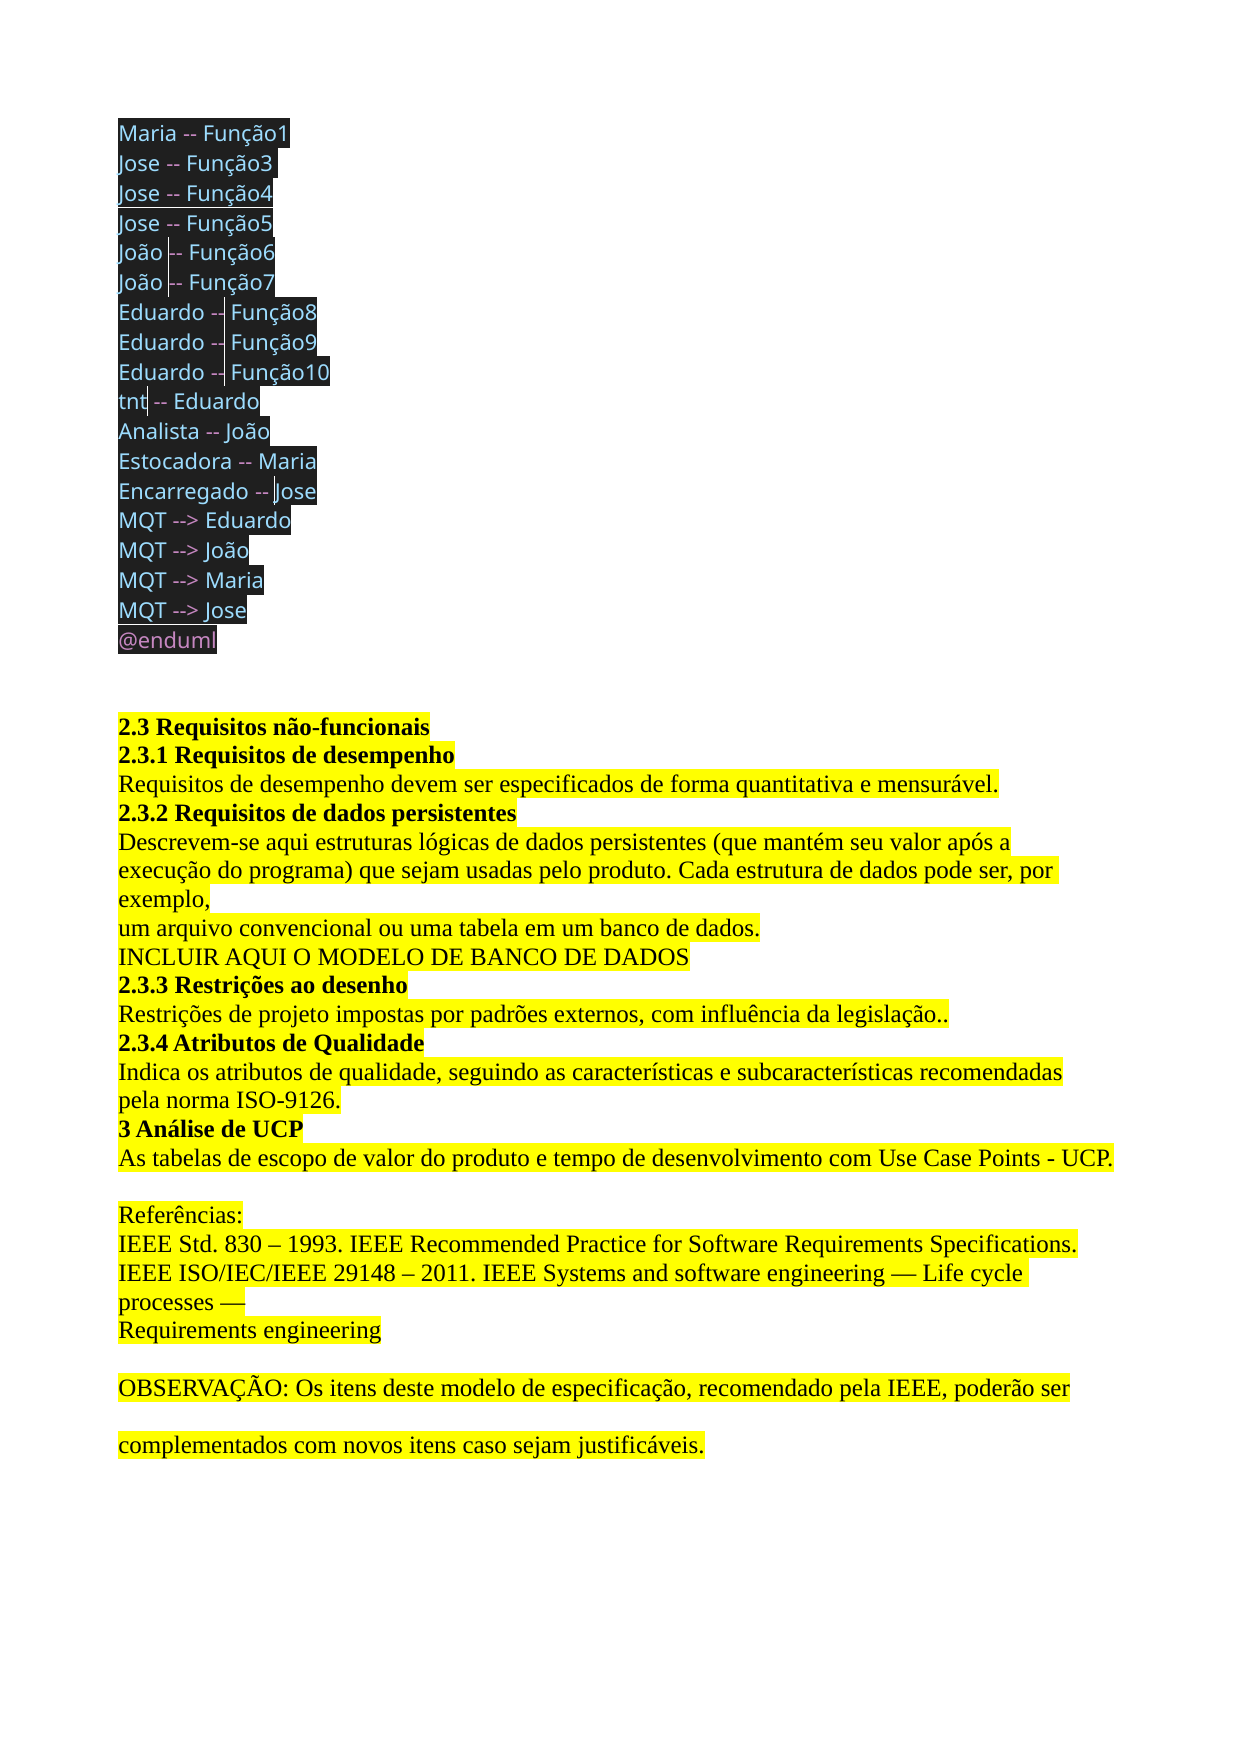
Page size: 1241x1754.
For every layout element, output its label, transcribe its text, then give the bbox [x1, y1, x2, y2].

text 2.3.2 Requisitos de dados persistentes [118, 798, 1122, 827]
text Jose -- Função3 [118, 148, 1122, 178]
text MQT --> Jose [118, 595, 1122, 624]
text Requirements engineering [118, 1316, 1122, 1344]
text @enduml [118, 624, 1122, 654]
text 3 Análise de UCP [118, 1114, 1122, 1143]
text Estocadora -- Maria [118, 446, 1122, 476]
text MQT --> João [118, 535, 1122, 565]
text IEEE ISO/IEC/IEEE 29148 – 2011. IEEE Systems and software engineering — Life cycle processes — [118, 1258, 1122, 1316]
text Analista -- João [118, 416, 1122, 446]
text Restrições de projeto impostas por padrões externos, com influência da legislação.. [118, 999, 1122, 1028]
text 2.3.4 Atributos de Qualidade [118, 1028, 1122, 1057]
text 2.3.1 Requisitos de desempenho [118, 741, 1122, 769]
text MQT --> Maria [118, 565, 1122, 595]
text Descrevem-se aqui estruturas lógicas de dados persistentes (que mantém seu valor após a [118, 827, 1122, 856]
text Encarregado -- Jose [118, 476, 1122, 505]
text um arquivo convencional ou uma tabela em um banco de dados. [118, 913, 1122, 942]
text Eduardo -- Função10 [118, 356, 1122, 386]
text INCLUIR AQUI O MODELO DE BANCO DE DADOS [118, 942, 1122, 971]
text As tabelas de escopo de valor do produto e tempo de desenvolvimento com Use Case Points - UCP. [118, 1143, 1122, 1172]
text 2.3 Requisitos não-funcionais [118, 712, 1122, 741]
text 2.3.3 Restrições ao desenho [118, 971, 1122, 999]
text João -- Função6 [118, 237, 1122, 267]
text Eduardo -- Função9 [118, 327, 1122, 356]
text complementados com novos itens caso sejam justificáveis. [118, 1431, 1122, 1459]
text Jose -- Função4 [118, 178, 1122, 207]
text Maria -- Função1 [118, 118, 1122, 148]
text execução do programa) que sejam usadas pelo produto. Cada estrutura de dados pode ser, por exemplo, [118, 856, 1122, 913]
text IEEE Std. 830 – 1993. IEEE Recommended Practice for Software Requirements Specifications. [118, 1229, 1122, 1258]
text Jose -- Função5 [118, 207, 1122, 237]
text Requisitos de desempenho devem ser especificados de forma quantitativa e mensurável. [118, 769, 1122, 798]
text João -- Função7 [118, 267, 1122, 297]
text Indica os atributos de qualidade, seguindo as características e subcaracterísticas recomendadas [118, 1057, 1122, 1086]
text pela norma ISO-9126. [118, 1086, 1122, 1114]
text tnt -- Eduardo [118, 386, 1122, 416]
text Eduardo -- Função8 [118, 297, 1122, 327]
text MQT --> Eduardo [118, 505, 1122, 535]
text OBSERVAÇÃO: Os itens deste modelo de especificação, recomendado pela IEEE, poderão ser [118, 1373, 1122, 1402]
text Referências: [118, 1201, 1122, 1229]
